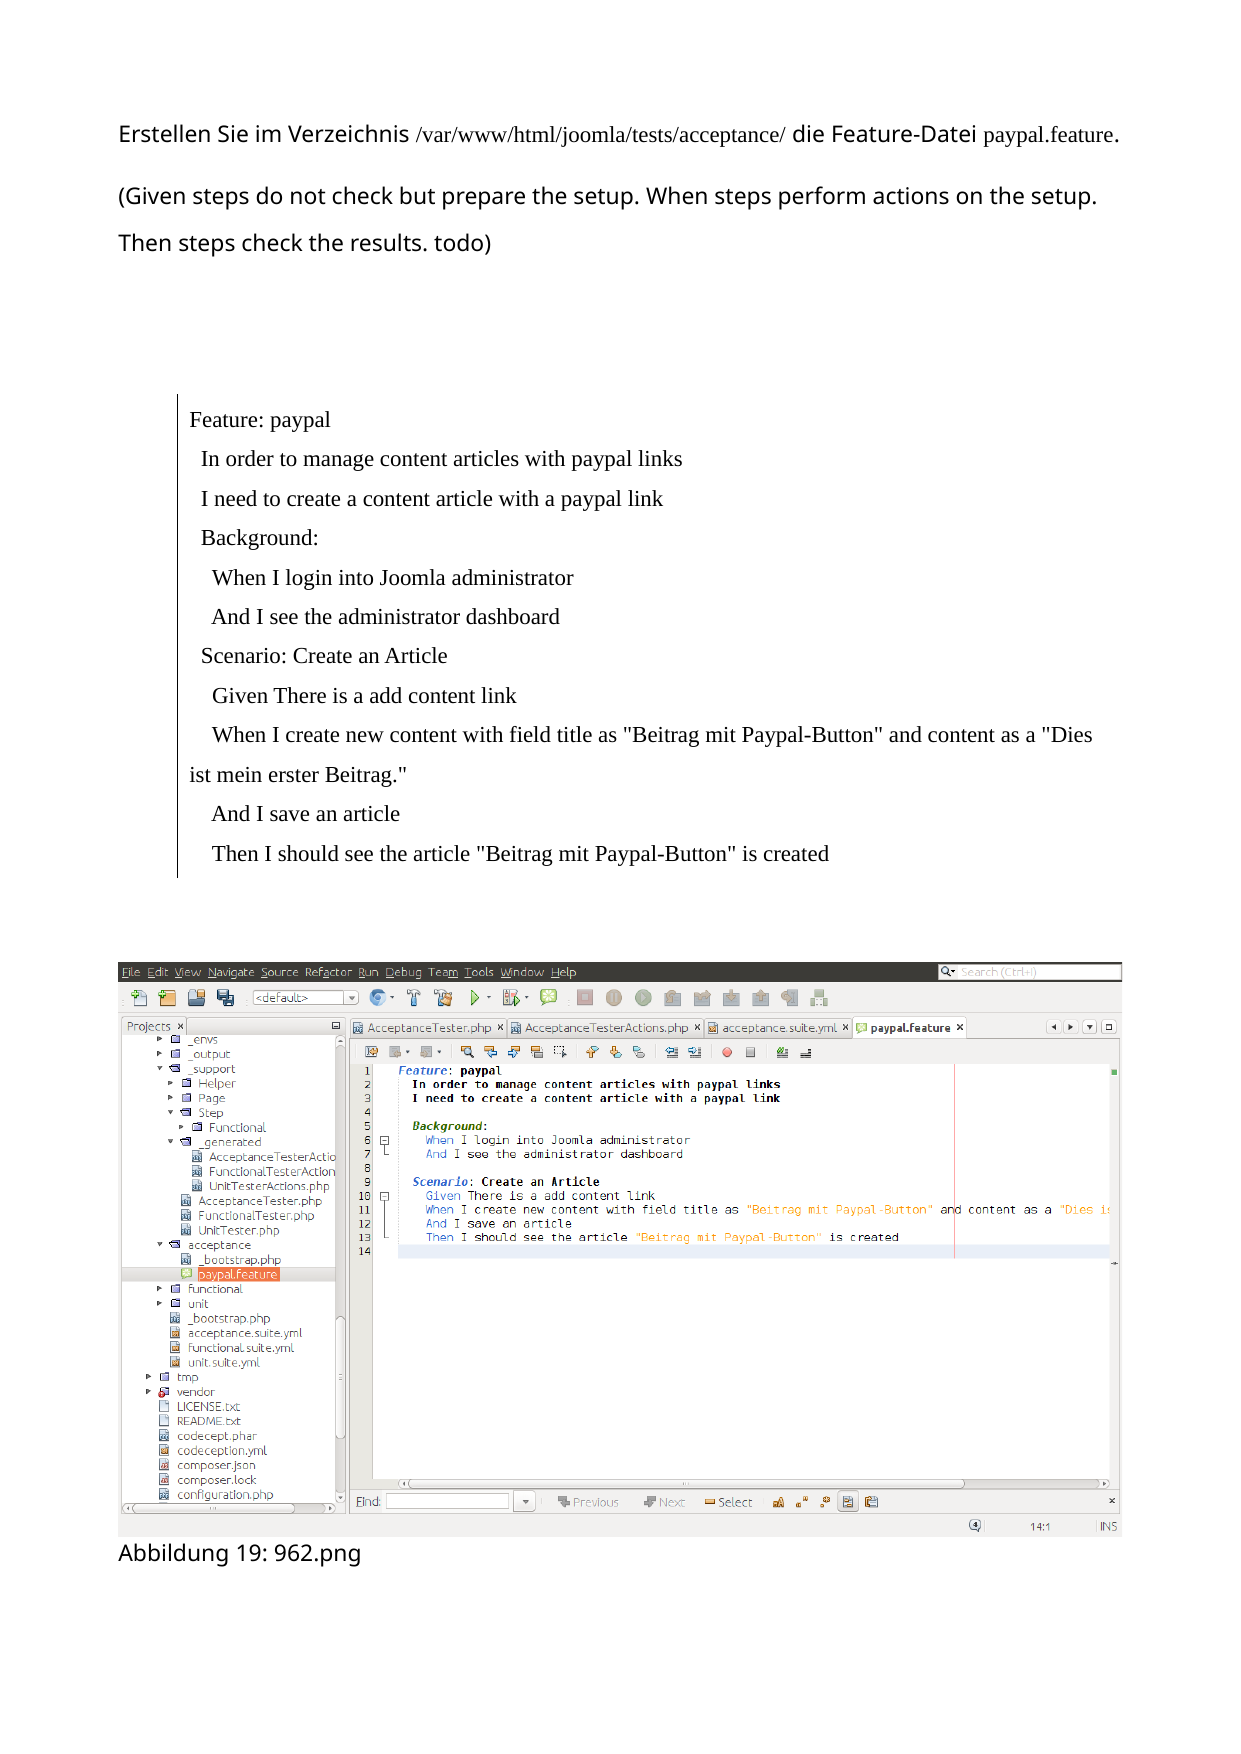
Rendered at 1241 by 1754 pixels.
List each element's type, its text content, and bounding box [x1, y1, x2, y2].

text Abbildung 19: 962.png [118, 1537, 1122, 1568]
picture [118, 962, 1123, 1537]
text (Given steps do not check but prepare the setup. When steps perform actions on the setup. Then steps check the results. todo) [118, 179, 1122, 258]
text Feature: paypal In order to manage content articles with paypal links I need to create a content article with a paypal link Background: When I login into Joomla administrator And I see the administrator dashboard Scenario: Create an Article Given There is a add content link When I create new content with field title as "Beitrag mit Paypal-Button" and content as a "Dies ist mein erster Beitrag." And I save an article Then I should see the article "Beitrag mit Paypal-Button" is created [178, 394, 1122, 878]
text Erstellen Sie im Verzeichnis /var/www/html/joomla/tests/acceptance/ die Feature-Datei paypal.feature. [118, 118, 1122, 149]
